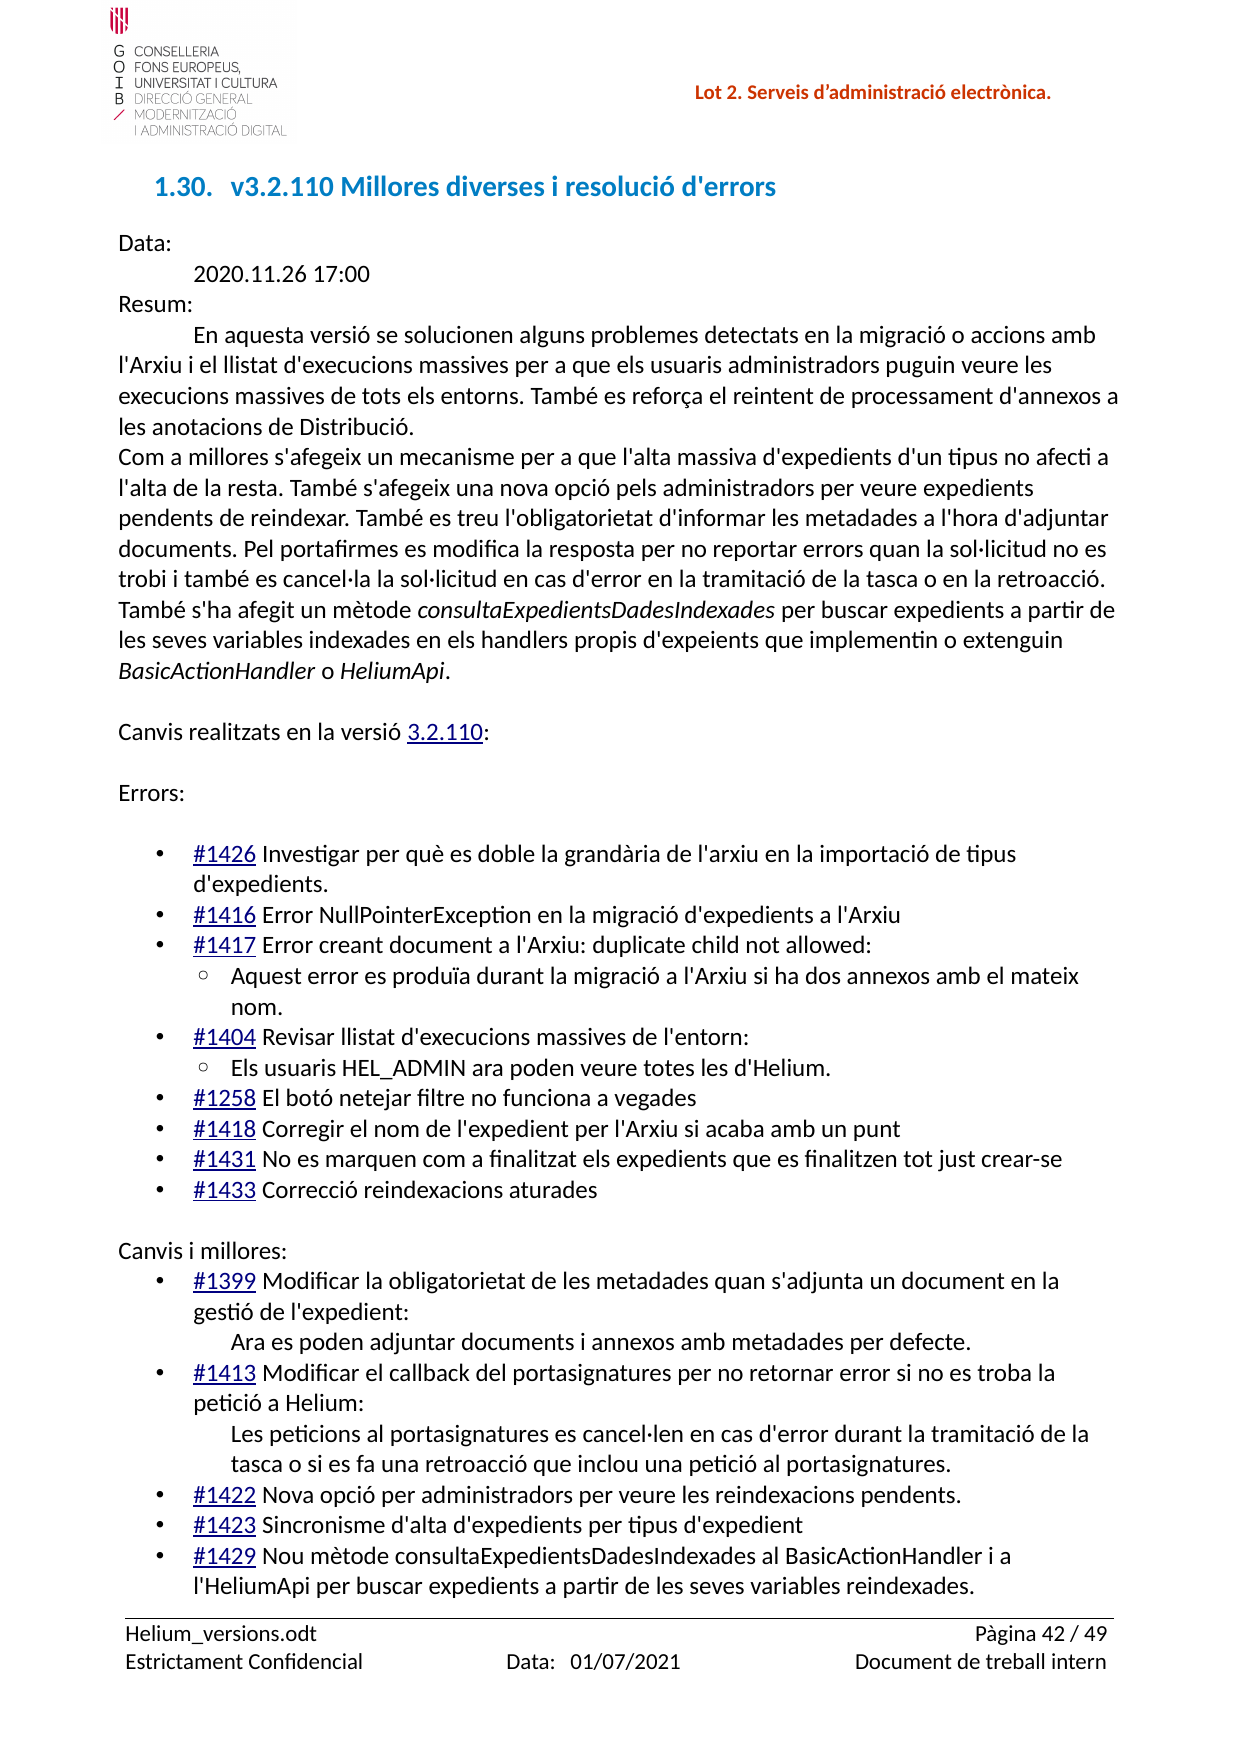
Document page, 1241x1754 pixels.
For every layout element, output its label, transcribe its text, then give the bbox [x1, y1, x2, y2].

text Canvis realitzats en la versió 3.2.110: [118, 716, 1122, 746]
list #1431 No es marquen com a finalitzat els expedients que es finalitzen tot just crear-se [156, 1143, 1122, 1174]
list Aquest error es produïa durant la migració a l'Arxiu si ha dos annexos amb el mateix nom. [193, 960, 1122, 1021]
list Els usuaris HEL_ADMIN ara poden veure totes les d'Helium. [193, 1052, 1122, 1082]
list #1426 Investigar per què es doble la grandària de l'arxiu en la importació de tipus d'expedients. [156, 838, 1122, 899]
list #1423 Sincronisme d'alta d'expedients per tipus d'expedient [156, 1509, 1122, 1540]
text Com a millores s'afegeix un mecanisme per a que l'alta massiva d'expedients d'un tipus no afecti a l'alta de la resta. També s'afegeix una nova opció pels administradors per veure expedients pendents de reindexar. També es treu l'obligatorietat d'informar les metadades a l'hora d'adjuntar documents. Pel portafirmes es modifica la resposta per no reportar errors quan la sol·licitud no es trobi i també es cancel·la la sol·licitud en cas d'error en la tramitació de la tasca o en la retroacció. També s'ha afegit un mètode consultaExpedientsDadesIndexades per buscar expedients a partir de les seves variables indexades en els handlers propis d'expeients que implementin o extenguin BasicActionHandler o HeliumApi. [118, 441, 1122, 685]
text Data: [118, 228, 1122, 258]
list Les peticions al portasignatures es cancel·len en cas d'error durant la tramitació de la tasca o si es fa una retroacció que inclou una petició al portasignatures. [193, 1418, 1122, 1479]
list #1418 Corregir el nom de l'expedient per l'Arxiu si acaba amb un punt [156, 1113, 1122, 1143]
text Resum: [118, 289, 1122, 319]
list #1413 Modificar el callback del portasignatures per no retornar error si no es troba la petició a Helium: [156, 1357, 1122, 1418]
text Errors: [118, 777, 1122, 807]
list #1433 Correcció reindexacions aturades [156, 1174, 1122, 1204]
text En aquesta versió se solucionen alguns problemes detectats en la migració o accions amb l'Arxiu i el llistat d'execucions massives per a que els usuaris administradors puguin veure les execucions massives de tots els entorns. També es reforça el reintent de processament d'annexos a les anotacions de Distribució. [118, 319, 1122, 441]
list #1422 Nova opció per administradors per veure les reindexacions pendents. [156, 1479, 1122, 1509]
list Ara es poden adjuntar documents i annexos amb metadades per defecte. [193, 1326, 1122, 1357]
subtitle v3.2.110 Millores diverses i resolució d'errors [153, 168, 1122, 204]
list #1404 Revisar llistat d'execucions massives de l'entorn: [156, 1021, 1122, 1052]
list #1399 Modificar la obligatorietat de les metadades quan s'adjunta un document en la gestió de l'expedient: [156, 1265, 1122, 1326]
picture [100, 0, 297, 144]
list #1416 Error NullPointerException en la migració d'expedients a l'Arxiu [156, 899, 1122, 929]
list #1417 Error creant document a l'Arxiu: duplicate child not allowed: [156, 929, 1122, 960]
text Canvis i millores: [118, 1235, 1122, 1265]
list #1429 Nou mètode consultaExpedientsDadesIndexades al BasicActionHandler i a l'HeliumApi per buscar expedients a partir de les seves variables reindexades. [156, 1540, 1122, 1601]
list #1258 El botó netejar filtre no funciona a vegades [156, 1082, 1122, 1113]
text 2020.11.26 17:00 [118, 258, 1122, 289]
